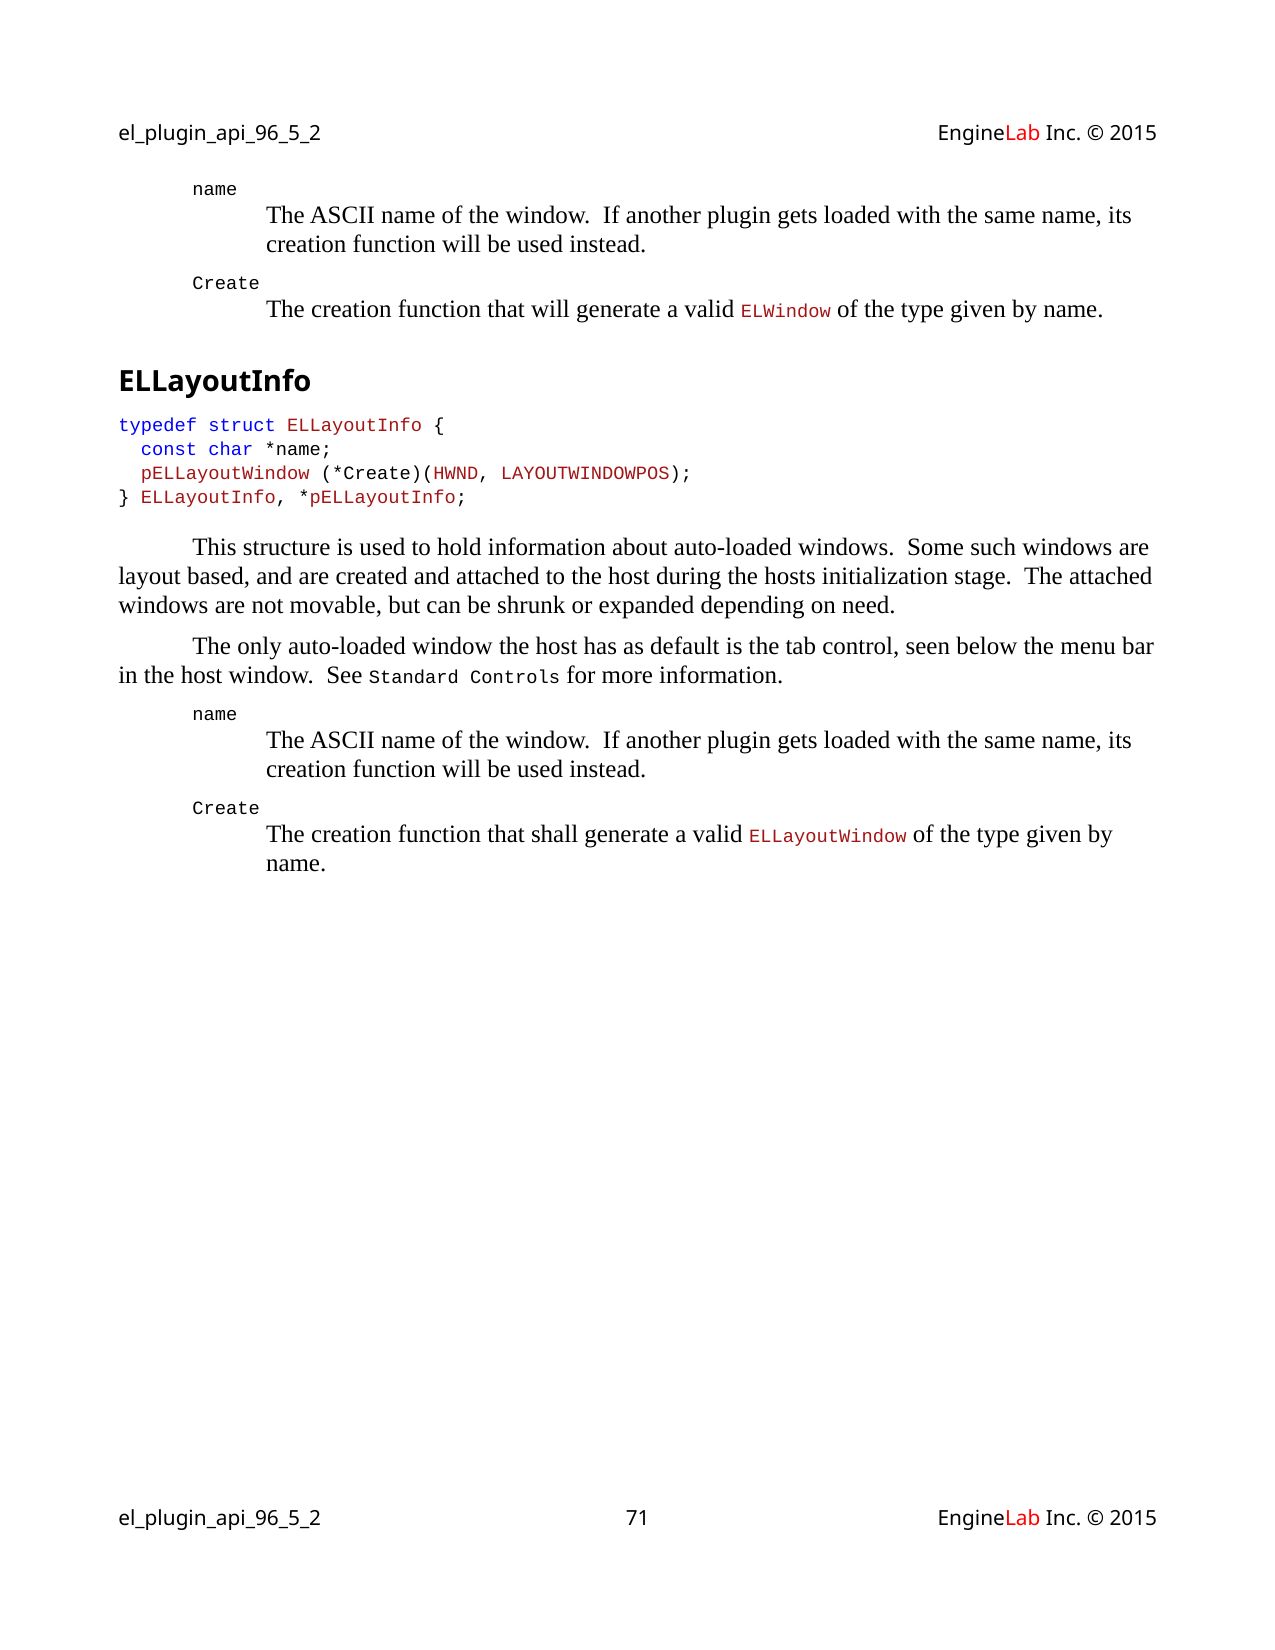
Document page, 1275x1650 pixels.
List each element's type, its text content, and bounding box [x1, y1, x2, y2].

text typedef struct ELLayoutInfo { [118, 413, 1157, 437]
text The only auto-loaded window the host has as default is the tab control, seen below the menu bar in the host window. See Standard Controls for more information. [118, 631, 1157, 689]
subtitle ELLayoutInfo [118, 360, 1157, 400]
text pELLayoutWindow (*Create)(HWND, LAYOUTWINDOWPOS); [118, 461, 1157, 484]
text The ASCII name of the window. If another plugin gets loaded with the same name, its creation function will be used instead. [118, 725, 1157, 783]
text const char *name; [118, 437, 1157, 461]
text The creation function that shall generate a valid ELLayoutWindow of the type given by name. [118, 819, 1157, 877]
text Create [118, 270, 1157, 294]
text name [118, 176, 1157, 200]
text name [118, 701, 1157, 725]
text The ASCII name of the window. If another plugin gets loaded with the same name, its creation function will be used instead. [118, 200, 1157, 257]
text Create [118, 795, 1157, 819]
text This structure is used to hold information about auto-loaded windows. Some such windows are layout based, and are created and attached to the host during the hosts initialization stage. The attached windows are not movable, but can be shrunk or expanded depending on need. [118, 532, 1157, 619]
text The creation function that will generate a valid ELWindow of the type given by name. [118, 294, 1157, 323]
text } ELLayoutInfo, *pELLayoutInfo; [118, 484, 1157, 508]
